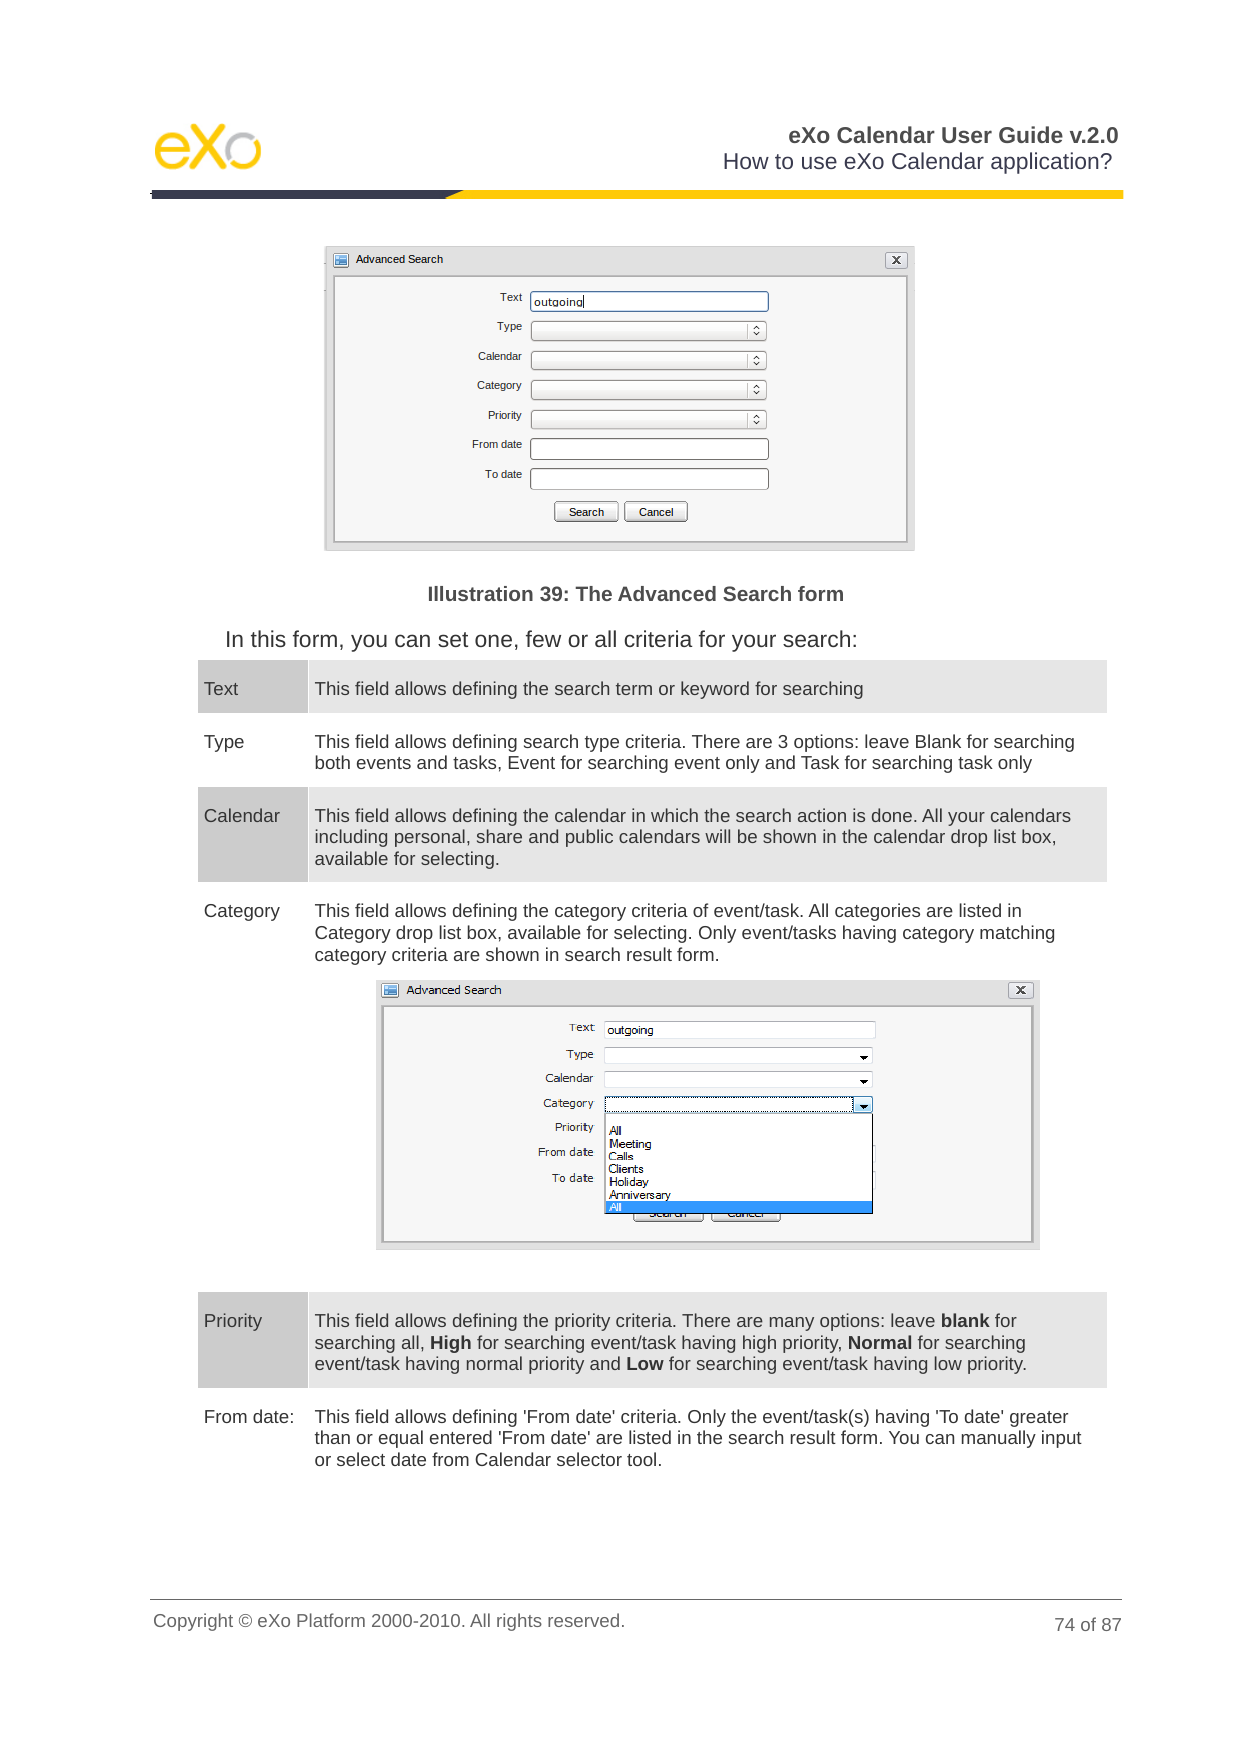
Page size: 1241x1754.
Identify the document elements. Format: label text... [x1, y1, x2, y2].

picture [155, 123, 262, 170]
table_cell From date: [198, 1388, 308, 1476]
table_cell Type [198, 713, 308, 787]
table_header Text [198, 660, 308, 713]
table_cell This field allows defining the calendar in which the search action is done. All your calendars including personal, share and public calendars will be shown in the calendar drop list box, available for selecting. [309, 787, 1107, 882]
table_cell Category [198, 883, 308, 1292]
picture [323, 246, 915, 551]
table_cell This field allows defining the priority criteria. There are many options: leave blank for searching all, High for searching event/task having high priority, Normal for searching event/task having normal priority and Low for searching event/task having low priority. [309, 1292, 1107, 1388]
table_cell Priority [198, 1292, 308, 1388]
table_cell This field allows defining the category criteria of event/task. All categories are listed in Category drop list box, available for selecting. Only event/tasks having category matching category criteria are shown in search result form. [309, 883, 1107, 1292]
list In this form, you can set one, few or all criteria for your search: [187, 223, 1122, 653]
table_cell Calendar [198, 787, 308, 882]
list Illustration 39: The Advanced Search form [277, 551, 995, 606]
table_cell This field allows defining 'From date' criteria. Only the event/task(s) having 'To date' greater than or equal entered 'From date' are listed in the search result form. You can manually input or select date from Calendar selector tool. [309, 1388, 1107, 1476]
table_cell This field allows defining search type criteria. There are 3 options: leave Blank for searching both events and tasks, Event for searching event only and Task for searching task only [309, 713, 1107, 787]
picture [151, 190, 1124, 199]
picture [376, 980, 1040, 1250]
table_header This field allows defining the search term or keyword for searching [309, 660, 1107, 713]
